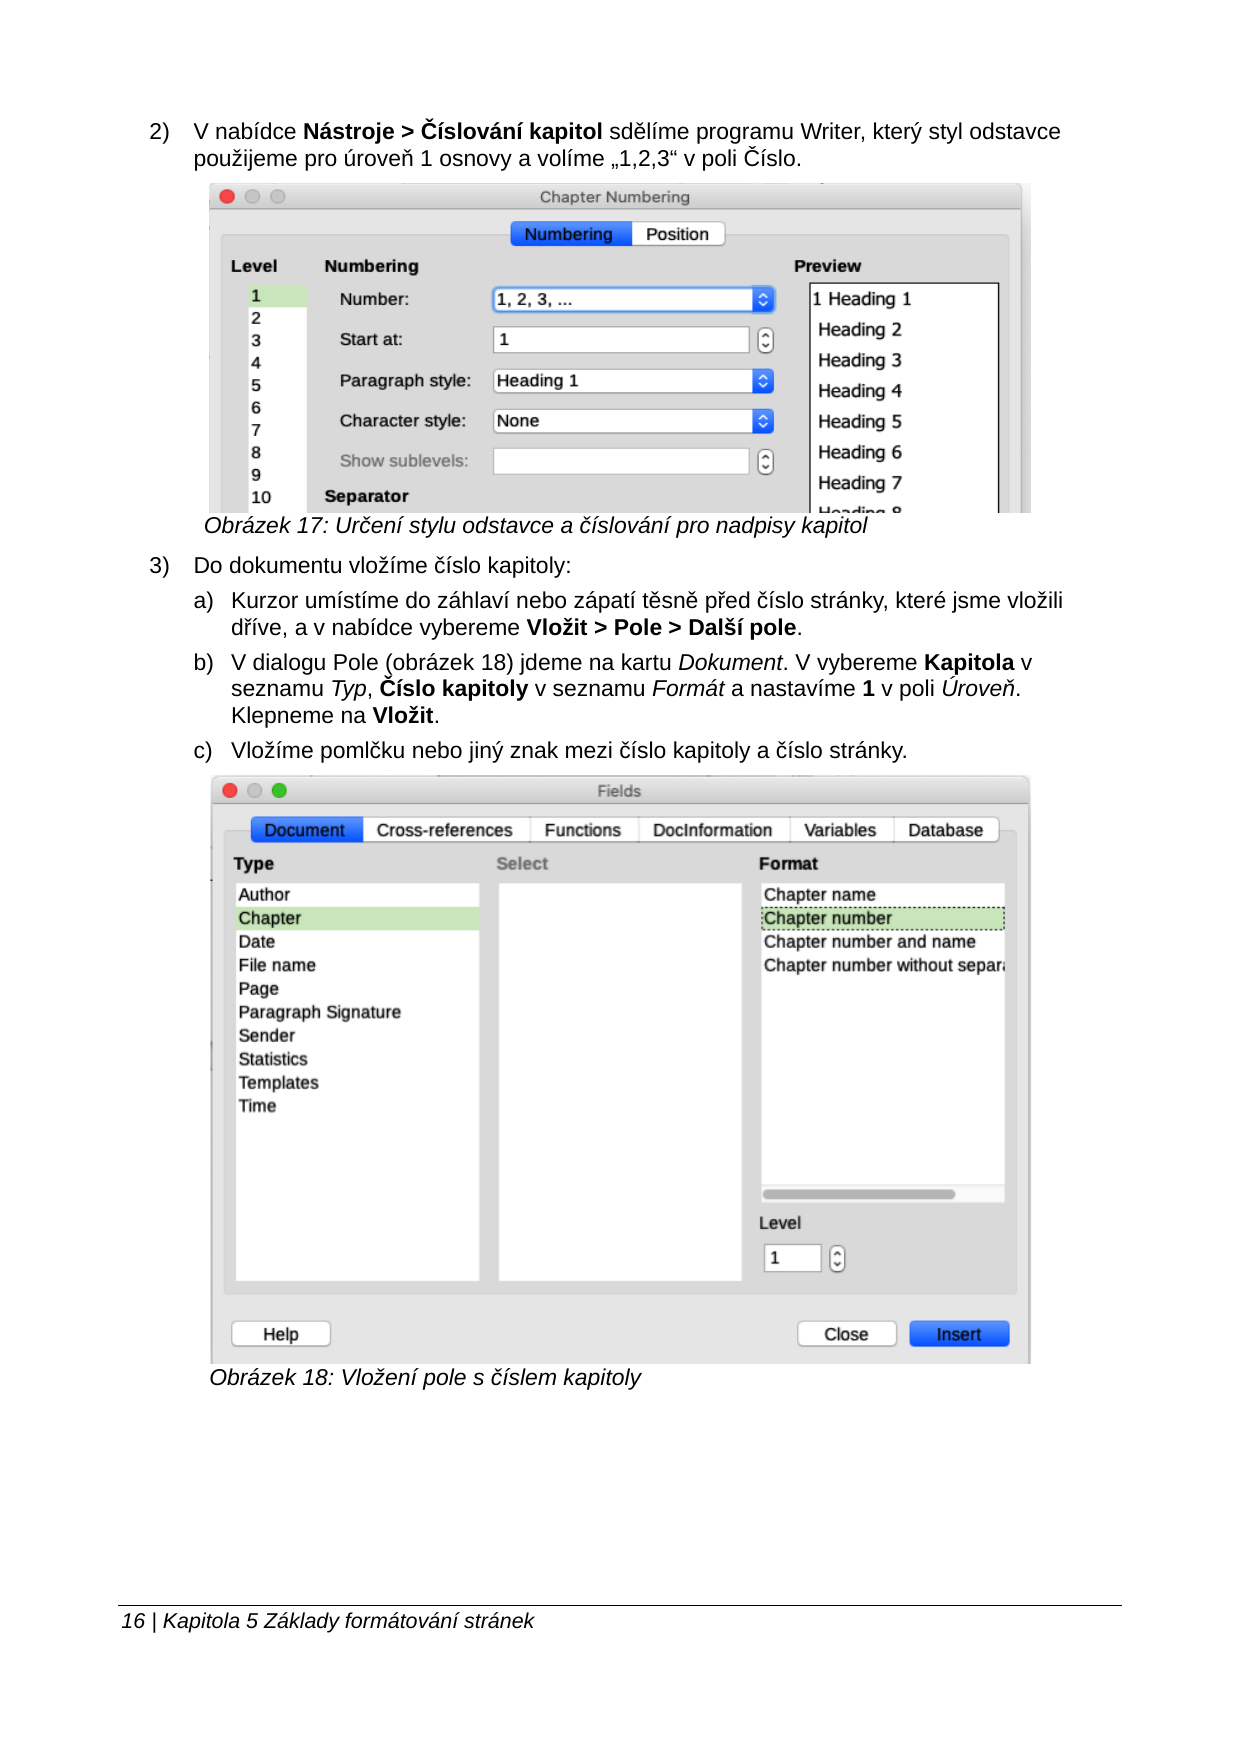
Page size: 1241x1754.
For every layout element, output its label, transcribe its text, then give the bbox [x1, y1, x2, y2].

list Kurzor umístíme do záhlaví nebo zápatí těsně před číslo stránky, které jsme vložili dříve, a v nabídce vybereme Vložit > Pole > Další pole. [193, 587, 1122, 640]
text Obrázek 17: Určení stylu odstavce a číslování pro nadpisy kapitol [204, 513, 1037, 539]
picture [209, 183, 1031, 513]
picture [209, 775, 1032, 1364]
list V dialogu Pole (obrázek 18) jdeme na kartu Dokument. V vybereme Kapitola v seznamu Typ, Číslo kapitoly v seznamu Formát a nastavíme 1 v poli Úroveň. Klepneme na Vložit. [193, 649, 1122, 728]
list V nabídce Nástroje > Číslování kapitol sdělíme programu Writer, který styl odstavce použijeme pro úroveň 1 osnovy a volíme „1,2,3“ v poli Číslo. [170, 118, 1122, 171]
list Vložíme pomlčku nebo jiný znak mezi číslo kapitoly a číslo stránky. [193, 737, 1122, 763]
list Do dokumentu vložíme číslo kapitoly: [170, 552, 1122, 578]
text Obrázek 18: Vložení pole s číslem kapitoly [209, 1364, 1031, 1390]
